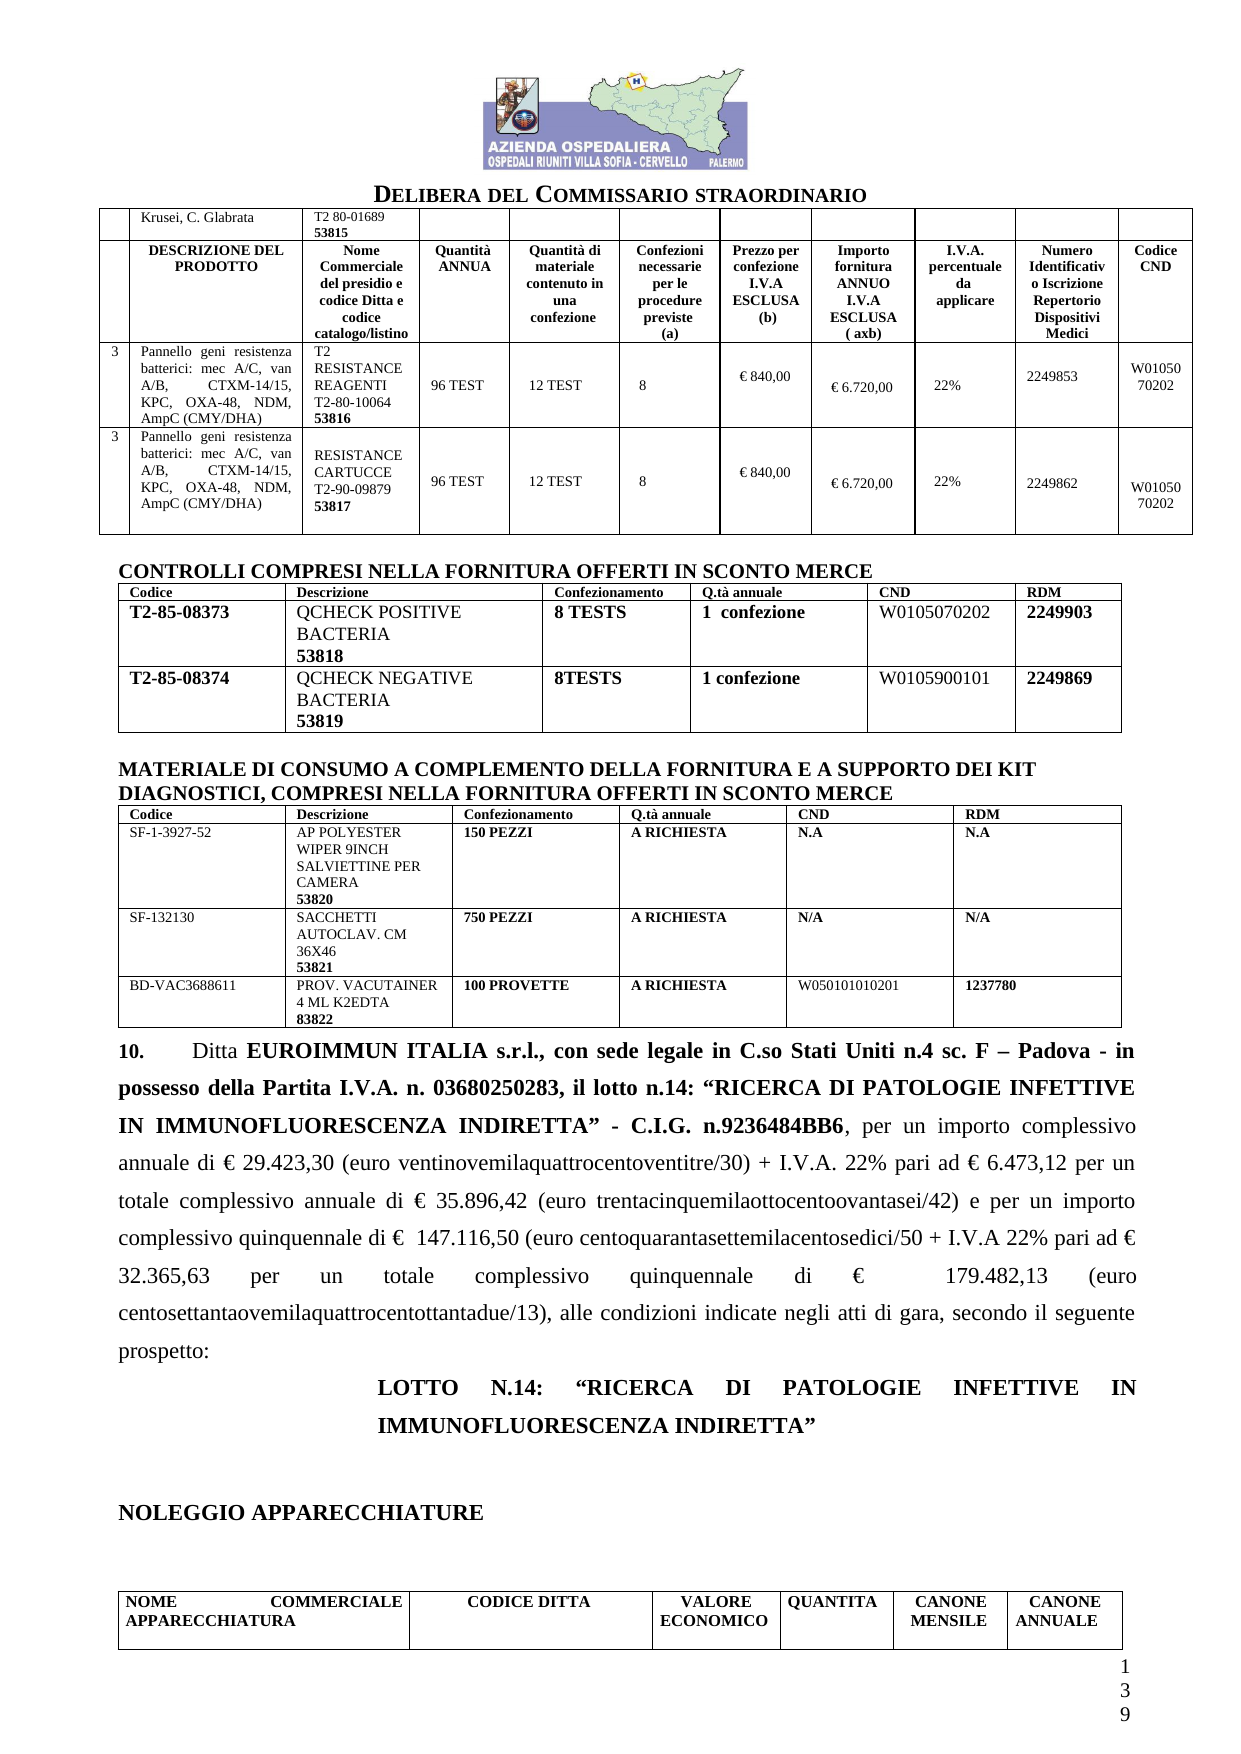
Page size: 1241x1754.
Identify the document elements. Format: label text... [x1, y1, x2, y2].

table_cell SF-132130 [119, 909, 285, 976]
table_cell € 840,00 [721, 428, 811, 533]
text LOTTO N.14: “RICERCA DI PATOLOGIE INFETTIVE IN IMMUNOFLUORESCENZA INDIRETTA” [377, 1366, 1137, 1441]
table_cell [100, 241, 129, 342]
table_header Descrizione [286, 806, 452, 823]
table_cell SACCHETTI AUTOCLAV. CM 36X46 53821 [286, 909, 452, 976]
table_cell 12 TEST [510, 428, 619, 533]
table_header RDM [954, 806, 1121, 823]
table_cell Nome Commerciale del presidio e codice Ditta e codice catalogo/listino [303, 241, 419, 342]
table_cell 2249853 [1016, 343, 1118, 427]
table_cell RESISTANCE CARTUCCE T2-90-09879 53817 [303, 428, 419, 533]
table_cell N.A [954, 824, 1121, 908]
table_cell A RICHIESTA [620, 977, 786, 1027]
table_cell W0105070202 [868, 601, 1015, 666]
table_cell Codice CND [1119, 241, 1192, 342]
table_cell 2249903 [1016, 601, 1121, 666]
table_cell € 840,00 [721, 343, 811, 427]
table_cell 2249862 [1016, 428, 1118, 533]
table_cell N/A [787, 909, 953, 976]
table_cell [100, 209, 129, 240]
table_cell 1 confezione [691, 667, 867, 732]
table_header VALORE ECONOMICO [653, 1592, 780, 1649]
table_cell 96 TEST [420, 343, 509, 427]
table_cell T2-85-08374 [119, 667, 285, 732]
table_cell Quantità ANNUA [420, 241, 509, 342]
table_cell 8 [620, 428, 719, 533]
table_cell 3 [100, 343, 129, 427]
table_cell € 6.720,00 [812, 343, 914, 427]
table_cell T2-85-08373 [119, 601, 285, 666]
table_cell [721, 209, 811, 240]
table_cell 2249869 [1016, 667, 1121, 732]
table_cell [510, 209, 619, 240]
table_cell [1119, 209, 1192, 240]
table_cell W0105070202 [1119, 343, 1192, 427]
table_header CND [787, 806, 953, 823]
table_cell 8 [620, 343, 719, 427]
table_cell A RICHIESTA [620, 824, 786, 908]
table_header Q.tà annuale [691, 584, 867, 600]
table_cell DESCRIZIONE DEL PRODOTTO [130, 241, 302, 342]
table_header QUANTITA [781, 1592, 893, 1649]
table_cell Pannello geni resistenza batterici: mec A/C, van A/B, CTXM-14/15, KPC, OXA-48, NDM, AmpC (CMY/DHA) [130, 428, 302, 533]
table_cell Prezzo per confezione I.V.A ESCLUSA (b) [721, 241, 811, 342]
table_cell Krusei, C. Glabrata [130, 209, 302, 240]
table_cell BD-VAC3688611 [119, 977, 285, 1027]
table_cell W0105900101 [868, 667, 1015, 732]
table_cell AP POLYESTER WIPER 9INCH SALVIETTINE PER CAMERA 53820 [286, 824, 452, 908]
table_cell QCHECK POSITIVE BACTERIA 53818 [286, 601, 542, 666]
table_cell [620, 209, 719, 240]
table_cell 8 TESTS [543, 601, 690, 666]
table_header Codice [119, 584, 285, 600]
table_header Codice [119, 806, 285, 823]
table_cell N.A [787, 824, 953, 908]
table_cell 12 TEST [510, 343, 619, 427]
table_cell W0105070202 [1119, 428, 1192, 533]
table_header Descrizione [286, 584, 542, 600]
table_cell Confezioni necessarie per le procedure previste (a) [620, 241, 719, 342]
table_cell QCHECK NEGATIVE BACTERIA 53819 [286, 667, 542, 732]
table_cell T2 RESISTANCE REAGENTI T2-80-10064 53816 [303, 343, 419, 427]
table_cell 22% [916, 343, 1015, 427]
table_cell Quantità di materiale contenuto in una confezione [510, 241, 619, 342]
text NOLEGGIO APPARECCHIATURE [118, 1491, 1107, 1528]
table_cell PROV. VACUTAINER 4 ML K2EDTA 83822 [286, 977, 452, 1027]
table_header Confezionamento [453, 806, 619, 823]
table_cell 1 confezione [691, 601, 867, 666]
table_header Q.tà annuale [620, 806, 786, 823]
table_cell € 6.720,00 [812, 428, 914, 533]
text CONTROLLI COMPRESI NELLA FORNITURA OFFERTI IN SCONTO MERCE [118, 558, 1122, 583]
table_cell [812, 209, 914, 240]
table_cell Pannello geni resistenza batterici: mec A/C, van A/B, CTXM-14/15, KPC, OXA-48, NDM, AmpC (CMY/DHA) [130, 343, 302, 427]
table_cell 96 TEST [420, 428, 509, 533]
table_cell 150 PEZZI [453, 824, 619, 908]
table_cell Importo fornitura ANNUO I.V.A ESCLUSA ( axb) [812, 241, 914, 342]
table_header RDM [1016, 584, 1121, 600]
table_cell T2 80-01689 53815 [303, 209, 419, 240]
table_cell W050101010201 [787, 977, 953, 1027]
table_header NOME COMMERCIALE APPARECCHIATURA [119, 1592, 409, 1649]
table_header CANONE MENSILE [894, 1592, 1007, 1649]
table_cell 100 PROVETTE [453, 977, 619, 1027]
table_cell 750 PEZZI [453, 909, 619, 976]
table_header CANONE ANNUALE [1008, 1592, 1122, 1649]
table_header CND [868, 584, 1015, 600]
table_cell 8TESTS [543, 667, 690, 732]
table_cell N/A [954, 909, 1121, 976]
table_cell Numero Identificativo Iscrizione Repertorio Dispositivi Medici [1016, 241, 1118, 342]
table_cell [420, 209, 509, 240]
table_cell [1016, 209, 1118, 240]
table_header CODICE DITTA [410, 1592, 652, 1649]
list Ditta EUROIMMUN ITALIA s.r.l., con sede legale in C.so Stati Uniti n.4 sc. F – Padova - in possesso della Partita I.V.A. n. 03680250283, il lotto n.14: “RICERCA DI PATOLOGIE INFETTIVE IN IMMUNOFLUORESCENZA INDIRETTA” - C.I.G. n.9236484BB6, per un importo complessivo annuale di € 29.423,30 (euro ventinovemilaquattrocentoventitre/30) + I.V.A. 22% pari ad € 6.473,12 per un totale complessivo annuale di € 35.896,42 (euro trentacinquemilaottocentoovantasei/42) e per un importo complessivo quinquennale di € 147.116,50 (euro centoquarantasettemilacentosedici/50 + I.V.A 22% pari ad € 32.365,63 per un totale complessivo quinquennale di € 179.482,13 (euro centosettantaovemilaquattrocentottantadue/13), alle condizioni indicate negli atti di gara, secondo il seguente prospetto: [118, 1028, 1137, 1366]
table_cell SF-1-3927-52 [119, 824, 285, 908]
table_cell 3 [100, 428, 129, 533]
table_cell 1237780 [954, 977, 1121, 1027]
table_cell [916, 209, 1015, 240]
table_cell A RICHIESTA [620, 909, 786, 976]
table_cell 22% [916, 428, 1015, 533]
table_header Confezionamento [543, 584, 690, 600]
table_cell I.V.A. percentuale da applicare [916, 241, 1015, 342]
text MATERIALE DI CONSUMO A COMPLEMENTO DELLA FORNITURA E A SUPPORTO DEI KIT DIAGNOSTICI, COMPRESI NELLA FORNITURA OFFERTI IN SCONTO MERCE [118, 757, 1122, 805]
